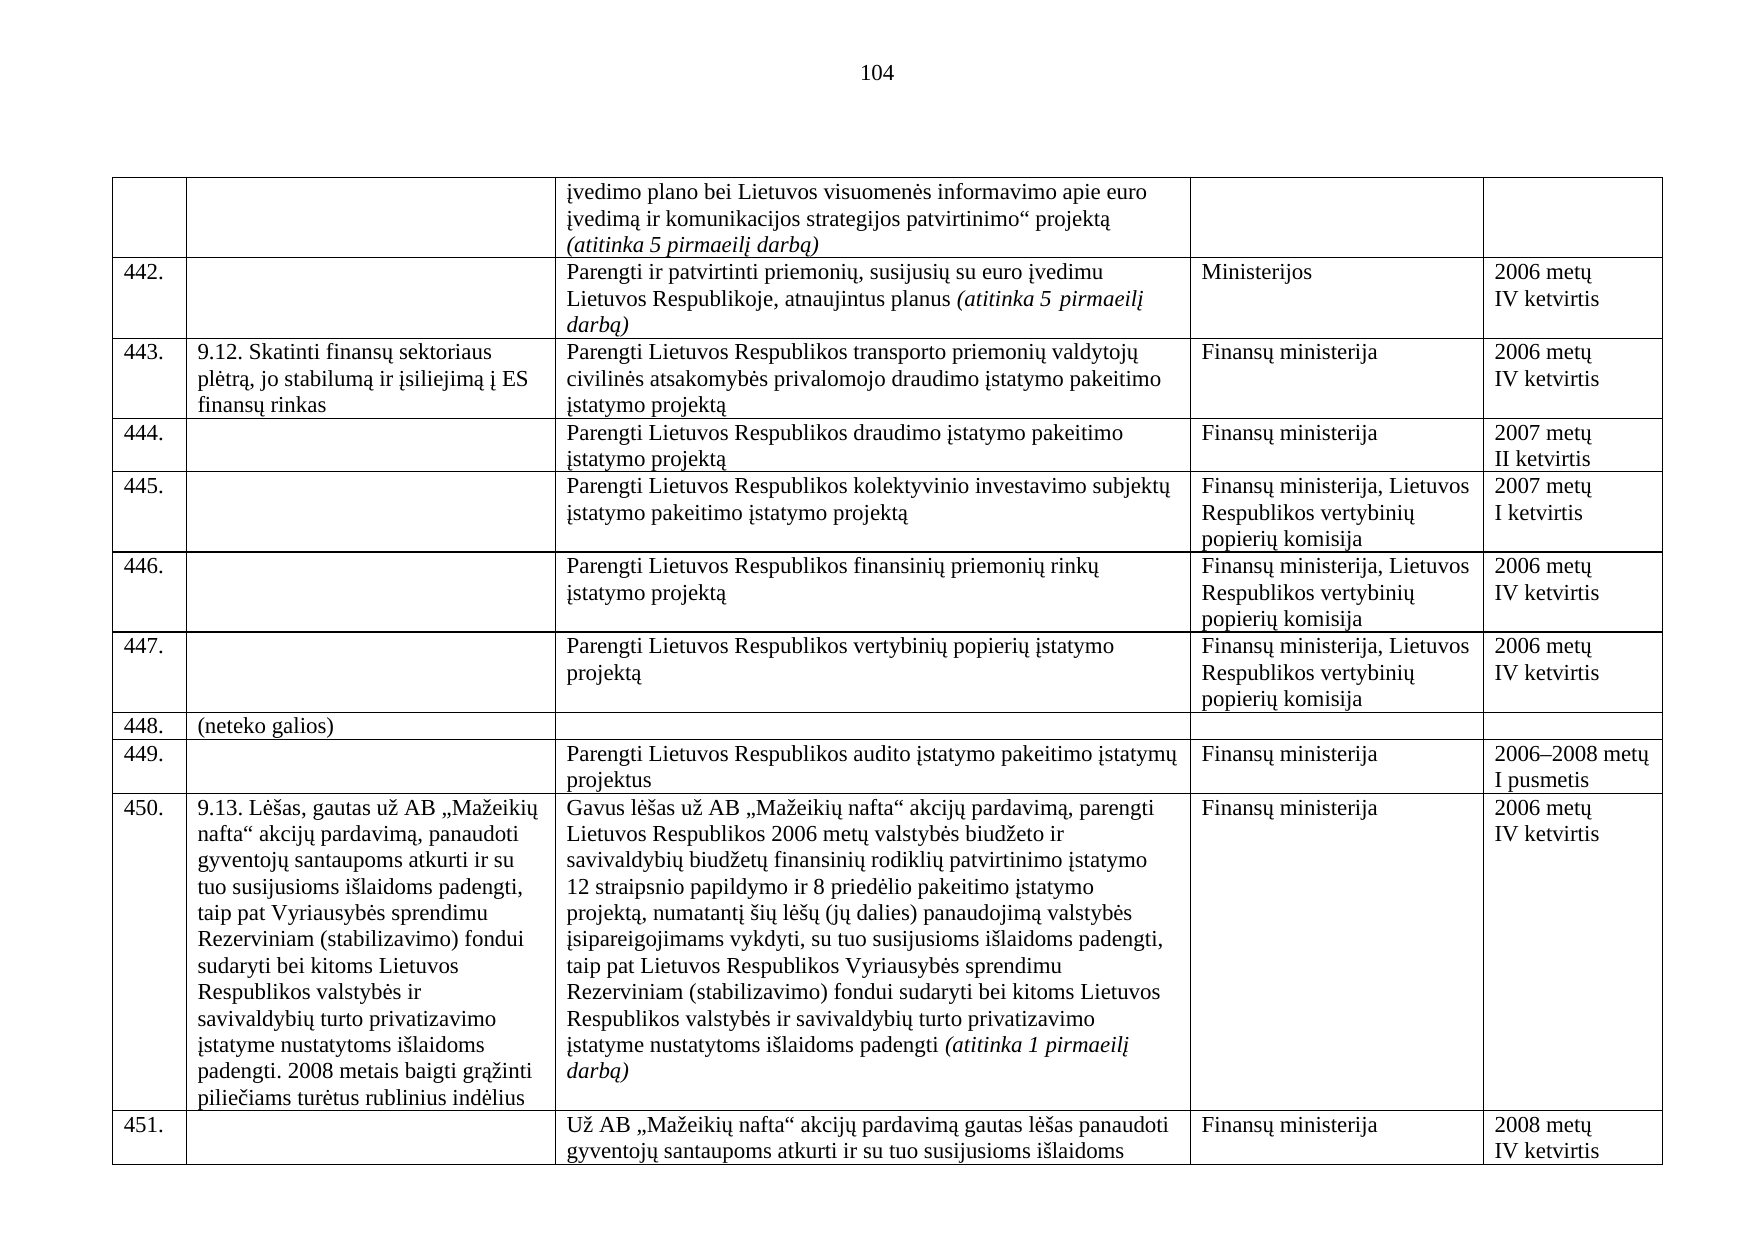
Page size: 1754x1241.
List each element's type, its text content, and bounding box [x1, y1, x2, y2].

table_cell [1484, 713, 1662, 739]
table_cell Parengti Lietuvos Respublikos kolektyvinio investavimo subjektų įstatymo pakeitimo įstatymo projektą [556, 472, 1190, 551]
table_cell Parengti Lietuvos Respublikos vertybinių popierių įstatymo projektą [556, 633, 1190, 712]
table_cell Finansų ministerija [1191, 339, 1483, 417]
table_cell įvedimo plano bei Lietuvos visuomenės informavimo apie euro įvedimą ir komunikacijos strategijos patvirtinimo“ projektą (atitinka 5 pirmaeilį darbą) [556, 178, 1190, 257]
table_cell [187, 633, 555, 712]
table_cell (neteko galios) [187, 713, 555, 739]
table_cell Parengti Lietuvos Respublikos transporto priemonių valdytojų civilinės atsakomybės privalomojo draudimo įstatymo pakeitimo įstatymo projektą [556, 339, 1190, 417]
table_cell 442. [113, 258, 186, 337]
table_cell Už AB „Mažeikių nafta“ akcijų pardavimą gautas lėšas panaudoti gyventojų santaupoms atkurti ir su tuo susijusioms išlaidoms [556, 1111, 1190, 1164]
table_cell 449. [113, 740, 186, 793]
table_cell Finansų ministerija, Lietuvos Respublikos vertybinių popierių komisija [1191, 633, 1483, 712]
table_cell 446. [113, 553, 186, 631]
table_cell 2006 metų IV ketvirtis [1484, 258, 1662, 337]
table_cell [187, 419, 555, 471]
table_cell [187, 553, 555, 631]
table_cell Parengti Lietuvos Respublikos draudimo įstatymo pakeitimo įstatymo projektą [556, 419, 1190, 471]
table_cell 445. [113, 472, 186, 551]
table_cell 443. [113, 339, 186, 417]
table_cell Ministerijos [1191, 258, 1483, 337]
table_cell Parengti Lietuvos Respublikos audito įstatymo pakeitimo įstatymų projektus [556, 740, 1190, 793]
table_cell [556, 713, 1190, 739]
table_cell 2006–2008 metų I pusmetis [1484, 740, 1662, 793]
table_cell 9.12. Skatinti finansų sektoriaus plėtrą, jo stabilumą ir įsiliejimą į ES finansų rinkas [187, 339, 555, 417]
table_cell Finansų ministerija [1191, 740, 1483, 793]
table_cell 450. [113, 794, 186, 1110]
table_cell [1191, 178, 1483, 257]
table_cell 448. [113, 713, 186, 739]
table_cell 9.13. Lėšas, gautas už AB „Mažeikių nafta“ akcijų pardavimą, panaudoti gyventojų santaupoms atkurti ir su tuo susijusioms išlaidoms padengti, taip pat Vyriausybės sprendimu Rezerviniam (stabilizavimo) fondui sudaryti bei kitoms Lietuvos Respublikos valstybės ir savivaldybių turto privatizavimo įstatyme nustatytoms išlaidoms padengti. 2008 metais baigti grąžinti piliečiams turėtus rublinius indėlius [187, 794, 555, 1110]
table_cell Parengti ir patvirtinti priemonių, susijusių su euro įvedimu Lietuvos Respublikoje, atnaujintus planus (atitinka 5 pirmaeilį darbą) [556, 258, 1190, 337]
table_cell 447. [113, 633, 186, 712]
table_cell [1191, 713, 1483, 739]
table_cell Finansų ministerija [1191, 794, 1483, 1110]
table_cell [1484, 178, 1662, 257]
table_cell [187, 740, 555, 793]
table_cell 2007 metų I ketvirtis [1484, 472, 1662, 551]
table_cell Finansų ministerija, Lietuvos Respublikos vertybinių popierių komisija [1191, 472, 1483, 551]
table_cell 2006 metų IV ketvirtis [1484, 633, 1662, 712]
table_cell Gavus lėšas už AB „Mažeikių nafta“ akcijų pardavimą, parengti Lietuvos Respublikos 2006 metų valstybės biudžeto ir savivaldybių biudžetų finansinių rodiklių patvirtinimo įstatymo 12 straipsnio papildymo ir 8 priedėlio pakeitimo įstatymo projektą, numatantį šių lėšų (jų dalies) panaudojimą valstybės įsipareigojimams vykdyti, su tuo susijusioms išlaidoms padengti, taip pat Lietuvos Respublikos Vyriausybės sprendimu Rezerviniam (stabilizavimo) fondui sudaryti bei kitoms Lietuvos Respublikos valstybės ir savivaldybių turto privatizavimo įstatyme nustatytoms išlaidoms padengti (atitinka 1 pirmaeilį darbą) [556, 794, 1190, 1110]
table_cell Finansų ministerija, Lietuvos Respublikos vertybinių popierių komisija [1191, 553, 1483, 631]
table_cell [187, 1111, 555, 1164]
table_cell [187, 178, 555, 257]
table_cell [187, 472, 555, 551]
table_cell [113, 178, 186, 257]
table_cell 451. [113, 1111, 186, 1164]
table_cell 2006 metų IV ketvirtis [1484, 553, 1662, 631]
table_cell 2006 metų IV ketvirtis [1484, 794, 1662, 1110]
table_cell 2008 metų IV ketvirtis [1484, 1111, 1662, 1164]
table_cell Parengti Lietuvos Respublikos finansinių priemonių rinkų įstatymo projektą [556, 553, 1190, 631]
table_cell 2007 metų II ketvirtis [1484, 419, 1662, 471]
table_cell 444. [113, 419, 186, 471]
table_cell 2006 metų IV ketvirtis [1484, 339, 1662, 417]
table_cell Finansų ministerija [1191, 419, 1483, 471]
table_cell [187, 258, 555, 337]
table_cell Finansų ministerija [1191, 1111, 1483, 1164]
